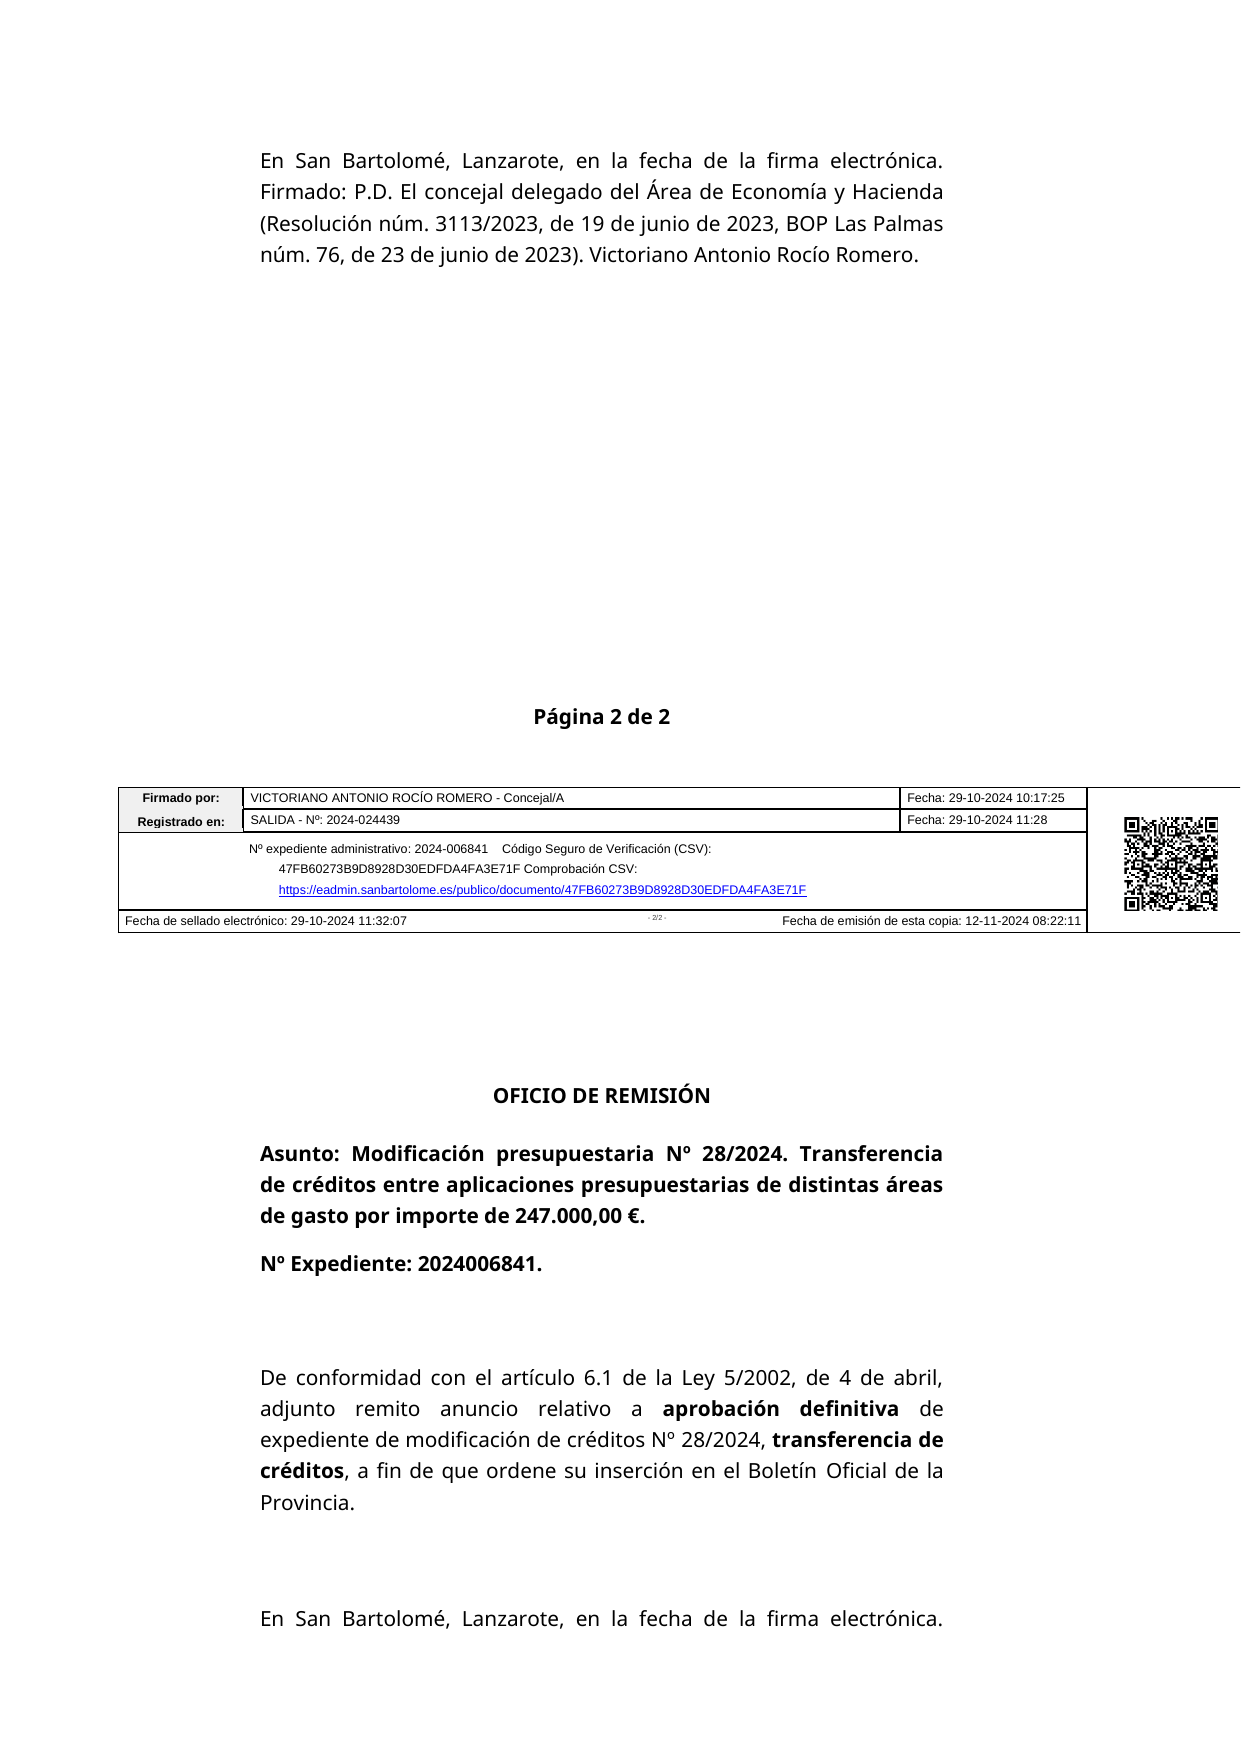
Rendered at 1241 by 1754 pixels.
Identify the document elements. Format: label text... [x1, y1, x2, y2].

text En San Bartolomé, Lanzarote, en la fecha de la firma electrónica. Firmado: P.D. El concejal delegado del Área de Economía y Hacienda (Resolución núm. 3113/2023, de 19 de junio de 2023, BOP Las Palmas núm. 76, de 23 de junio de 2023). Victoriano Antonio Rocío Romero. [260, 146, 944, 268]
text Nº Expediente: 2024006841. [260, 1249, 1122, 1278]
table_cell SALIDA - Nº: 2024-024439 [244, 810, 899, 831]
table_cell Registrado en: [119, 812, 242, 828]
table_cell Fecha: 29-10-2024 11:28 [901, 810, 1086, 831]
text Página 2 de 2 [242, 702, 961, 731]
table_header [1088, 788, 1240, 932]
text Asunto: Modificación presupuestaria Nº 28/2024. Transferencia de créditos entre aplicaciones presupuestarias de distintas áreas de gasto por importe de 247.000,00 €. [260, 1139, 944, 1229]
text OFICIO DE REMISIÓN [242, 1082, 961, 1110]
text En San Bartolomé, Lanzarote, en la fecha de la firma electrónica. [260, 1604, 944, 1633]
table_cell Nº expediente administrativo: 2024-006841 Código Seguro de Verificación (CSV): 47FB60273B9D8928D30EDFDA4FA3E71F Comprobación CSV: https://eadmin.sanbartolome.es/publico/documento/47FB60273B9D8928D30EDFDA4FA3E71F [119, 833, 1086, 909]
table_cell Fecha de sellado electrónico: 29-10-2024 11:32:07 - 2/2 - Fecha de emisión de esta copia: 12-11-2024 08:22:11 [119, 911, 1086, 932]
text De conformidad con el artículo 6.1 de la Ley 5/2002, de 4 de abril, adjunto remito anuncio relativo a aprobación definitiva de expediente de modificación de créditos Nº 28/2024, transferencia de créditos, a fin de que ordene su inserción en el Boletín Oficial de la Provincia. [260, 1363, 944, 1516]
table_header Fecha: 29-10-2024 10:17:25 [901, 788, 1086, 808]
table_header Firmado por: [119, 788, 242, 806]
table_header VICTORIANO ANTONIO ROCÍO ROMERO - Concejal/A [244, 788, 899, 808]
